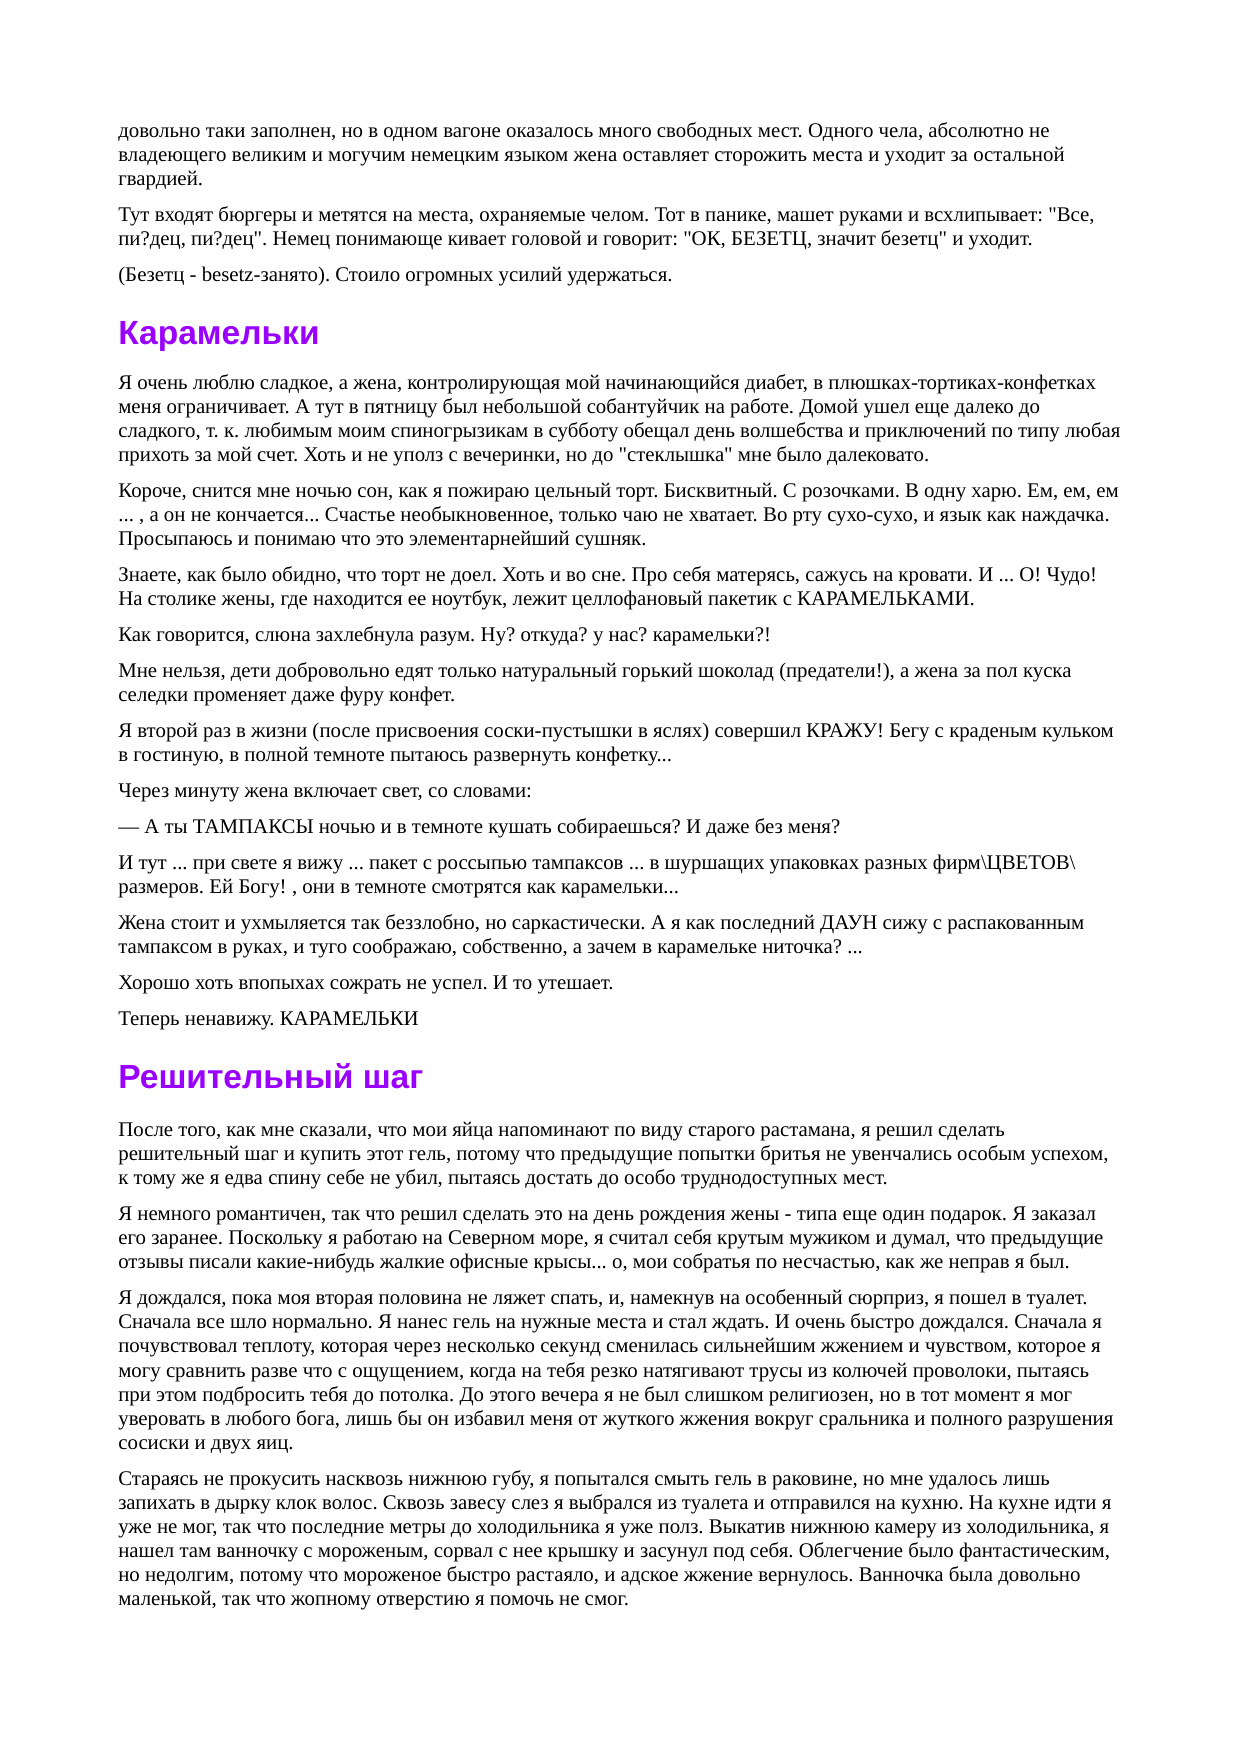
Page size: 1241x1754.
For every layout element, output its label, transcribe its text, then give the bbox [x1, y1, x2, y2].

text Теперь ненавижу. КАРАМЕЛЬКИ [118, 1006, 1122, 1030]
subtitle Решительный шаг [118, 1057, 1122, 1096]
text И тут ... при свете я вижу ... пакет с россыпью тампаксов ... в шуршащих упаковках разных фирм\ЦВЕТОВ\размеров. Ей Богу! , они в темноте смотрятся как карамельки... [118, 850, 1122, 898]
text Стараясь не прокусить насквозь нижнюю губу, я попытался смыть гель в раковине, но мне удалось лишь запихать в дырку клок волос. Сквозь завесу слез я выбрался из туалета и отправился на кухню. На кухне идти я уже не мог, так что последние метры до холодильника я уже полз. Выкатив нижнюю камеру из холодильника, я нашел там ванночку с мороженым, сорвал с нее крышку и засунул под себя. Облегчение было фантастическим, но недолгим, потому что мороженое быстро растаяло, и адское жжение вернулось. Ванночка была довольно маленькой, так что жопному отверстию я помочь не смог. [118, 1466, 1122, 1610]
text Жена стоит и ухмыляется так беззлобно, но саркастически. А я как последний ДАУН сижу с распакованным тампаксом в руках, и туго соображаю, собственно, а зачем в карамельке ниточка? ... [118, 910, 1122, 958]
text Хорошо хоть впопыхах сожрать не успел. И то утешает. [118, 970, 1122, 994]
text довольно таки заполнен, но в одном вагоне оказалось много свободных мест. Одного чела, абсолютно не владеющего великим и могучим немецким языком жена оставляет сторожить места и уходит за остальной гвардией. [118, 118, 1122, 190]
text Я дождался, пока моя вторая половина не ляжет спать, и, намекнув на особенный сюрприз, я пошел в туалет. Сначала все шло нормально. Я нанес гель на нужные места и стал ждать. И очень быстро дождался. Сначала я почувствовал теплоту, которая через несколько секунд сменилась сильнейшим жжением и чувством, которое я могу сравнить разве что с ощущением, когда на тебя резко натягивают трусы из колючей проволоки, пытаясь при этом подбросить тебя до потолка. До этого вечера я не был слишком религиозен, но в тот момент я мог уверовать в любого бога, лишь бы он избавил меня от жуткого жжения вокруг сральника и полного разрушения сосиски и двух яиц. [118, 1285, 1122, 1454]
text Через минуту жена включает свет, со словами: [118, 778, 1122, 802]
text (Безетц - besetz-занято). Стоило огромных усилий удержаться. [118, 262, 1122, 286]
text Как говорится, слюна захлебнула разум. Ну? откуда? у нас? карамельки?! [118, 622, 1122, 646]
text Мне нельзя, дети добровольно едят только натуральный горький шоколад (предатели!), а жена за пол куска селедки променяет даже фуру конфет. [118, 658, 1122, 706]
text — А ты ТАМПАКСЫ ночью и в темноте кушать собираешься? И даже без меня? [118, 814, 1122, 838]
text После того, как мне сказали, что мои яйца напоминают по виду старого растамана, я решил сделать решительный шаг и купить этот гель, потому что предыдущие попытки бритья не увенчались особым успехом, к тому же я едва спину себе не убил, пытаясь достать до особо труднодоступных мест. [118, 1117, 1122, 1189]
text Тут входят бюргеры и метятся на места, охраняемые челом. Тот в панике, машет руками и всхлипывает: "Все, пи?дец, пи?дец". Немец понимающе кивает головой и говорит: "ОК, БЕЗЕТЦ, значит безетц" и уходит. [118, 202, 1122, 250]
text Короче, снится мне ночью сон, как я пожираю цельный торт. Бисквитный. С розочками. В одну харю. Ем, ем, ем ... , а он не кончается... Счастье необыкновенное, только чаю не хватает. Во рту сухо-сухо, и язык как наждачка. Просыпаюсь и понимаю что это элементарнейший сушняк. [118, 478, 1122, 550]
text Знаете, как было обидно, что торт не доел. Хоть и во сне. Про себя матерясь, сажусь на кровати. И ... О! Чудо! На столике жены, где находится ее ноутбук, лежит целлофановый пакетик с КАРАМЕЛЬКАМИ. [118, 562, 1122, 610]
text Я немного романтичен, так что решил сделать это на день рождения жены - типа еще один подарок. Я заказал его заранее. Поскольку я работаю на Северном море, я считал себя крутым мужиком и думал, что предыдущие отзывы писали какие-нибудь жалкие офисные крысы... о, мои собратья по несчастью, как же неправ я был. [118, 1201, 1122, 1273]
text Я второй раз в жизни (после присвоения соски-пустышки в яслях) совершил КРАЖУ! Бегу с краденым кульком в гостиную, в полной темноте пытаюсь развернуть конфетку... [118, 718, 1122, 766]
text Я очень люблю сладкое, а жена, контролирующая мой начинающийся диабет, в плюшках-тортиках-конфетках меня ограничивает. А тут в пятницу был небольшой собантуйчик на работе. Домой ушел еще далеко до сладкого, т. к. любимым моим спиногрызикам в субботу обещал день волшебства и приключений по типу любая прихоть за мой счет. Хоть и не уполз с вечеринки, но до "стеклышка" мне было далековато. [118, 370, 1122, 466]
subtitle Карамельки [118, 313, 1122, 352]
